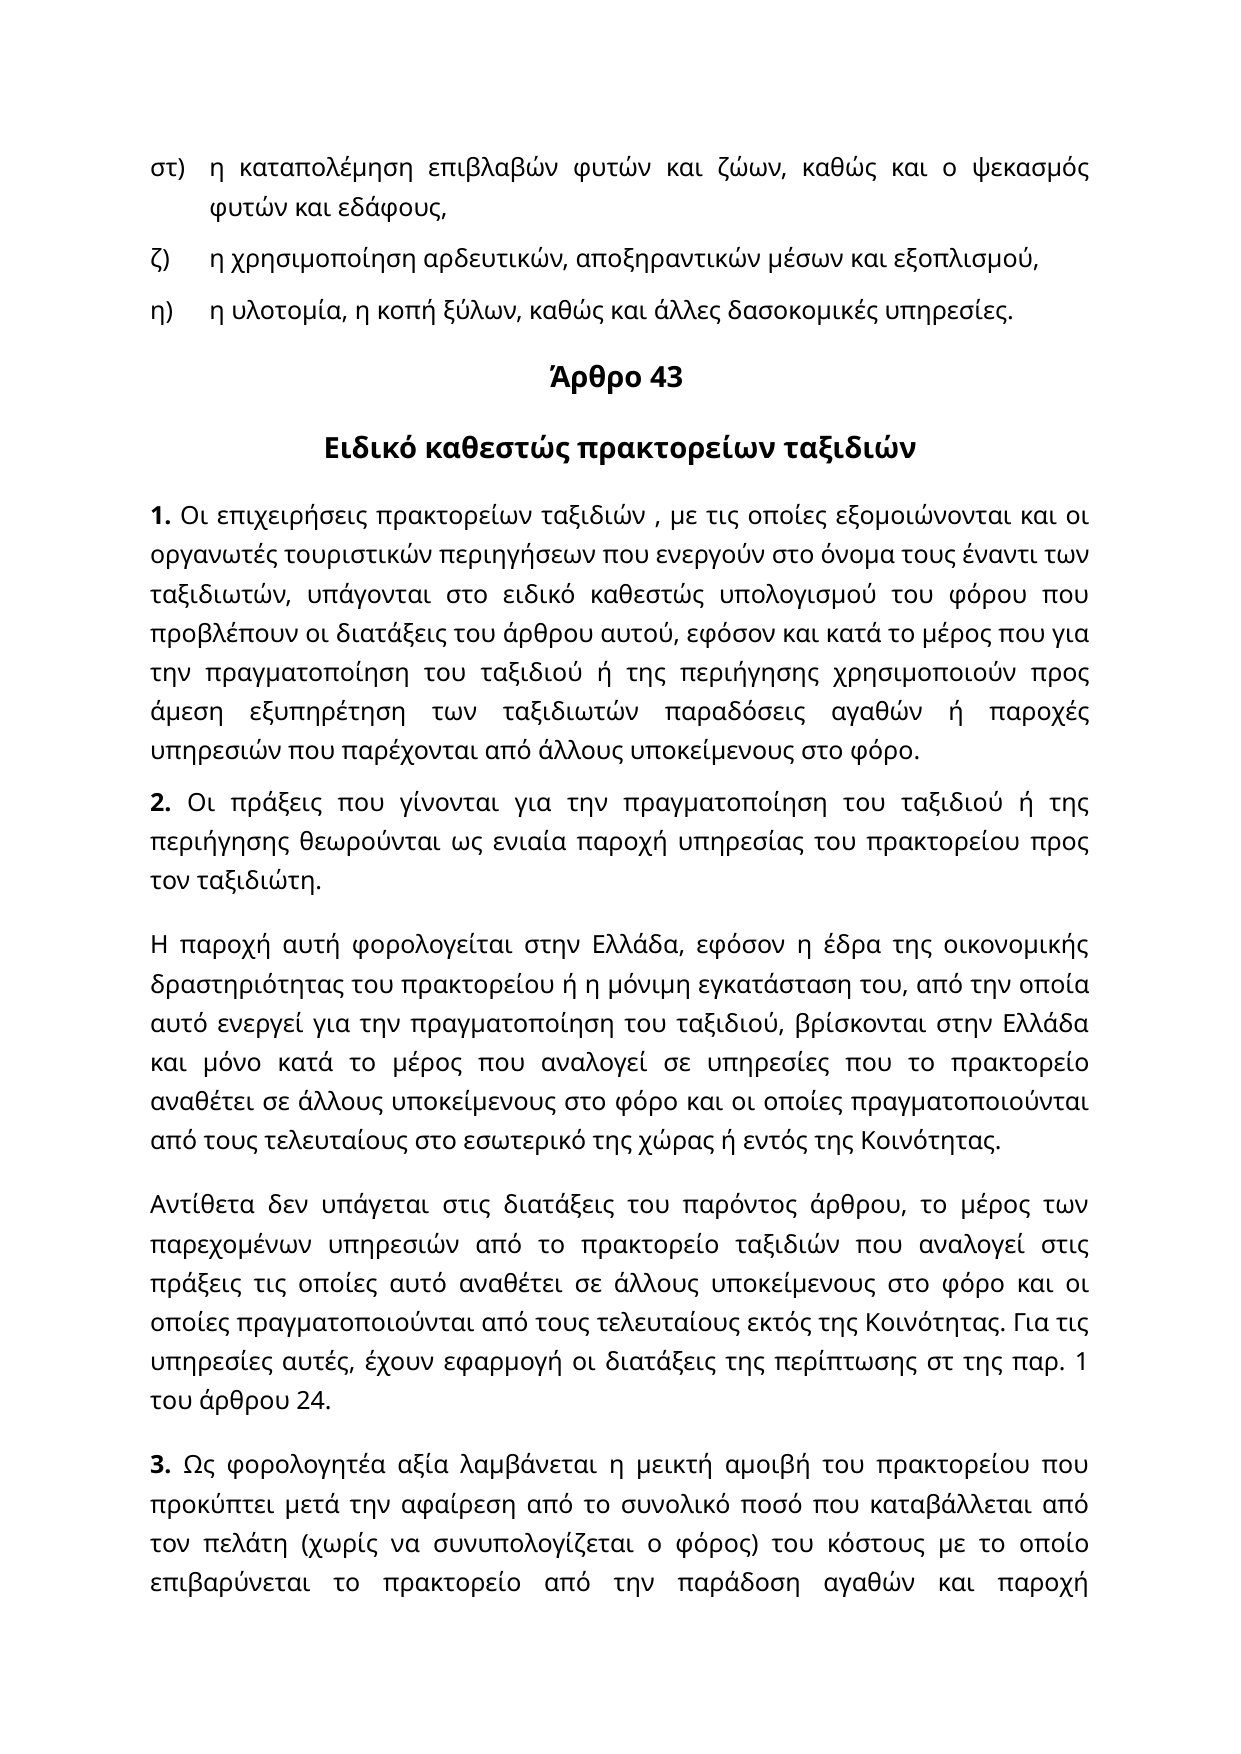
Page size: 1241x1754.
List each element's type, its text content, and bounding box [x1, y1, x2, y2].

list η) η υλοτομία, η κοπή ξύλων, καθώς και άλλες δασοκομικές υπηρεσίες. [150, 292, 1090, 327]
text Η παροχή αυτή φορολογείται στην Ελλάδα, εφόσον η έδρα της οικονομικής δραστηριότητας του πρακτορείου ή η μόνιμη εγκατάσταση του, από την οποία αυτό ενεργεί για την πραγματοποίηση του ταξιδιού, βρίσκονται στην Ελλάδα και μόνο κατά το μέρος που αναλογεί σε υπηρεσίες που το πρακτορείο αναθέτει σε άλλους υποκείμενους στο φόρο και οι οποίες πραγματοποιούνται από τους τελευταίους στο εσωτερικό της χώρας ή εντός της Κοινότητας. [150, 927, 1090, 1157]
text Αντίθετα δεν υπάγεται στις διατάξεις του παρόντος άρθρου, το μέρος των παρεχομένων υπηρεσιών από το πρακτορείο ταξιδιών που αναλογεί στις πράξεις τις οποίες αυτό αναθέτει σε άλλους υποκείμενους στο φόρο και οι οποίες πραγματοποιούνται από τους τελευταίους εκτός της Κοινότητας. Για τις υπηρεσίες αυτές, έχουν εφαρμογή οι διατάξεις της περίπτωσης στ της παρ. 1 του άρθρου 24. [150, 1187, 1090, 1417]
text 1. Οι επιχειρήσεις πρακτορείων ταξιδιών , με τις οποίες εξομοιώνονται και οι οργανωτές τουριστικών περιηγήσεων που ενεργούν στο όνομα τους έναντι των ταξιδιωτών, υπάγονται στο ειδικό καθεστώς υπολογισμού του φόρου που προβλέπουν οι διατάξεις του άρθρου αυτού, εφόσον και κατά το μέρος που για την πραγματοποίηση του ταξιδιού ή της περιήγησης χρησιμοποιούν προς άμεση εξυπηρέτηση των ταξιδιωτών παραδόσεις αγαθών ή παροχές υπηρεσιών που παρέχονται από άλλους υποκείμενους στο φόρο. [150, 498, 1090, 767]
text 2. Οι πράξεις που γίνονται για την πραγματοποίηση του ταξιδιού ή της περιήγησης θεωρούνται ως ενιαία παροχή υπηρεσίας του πρακτορείου προς τον ταξιδιώτη. [150, 784, 1090, 897]
text 3. Ως φορολογητέα αξία λαμβάνεται η μεικτή αμοιβή του πρακτορείου που προκύπτει μετά την αφαίρεση από το συνολικό ποσό που καταβάλλεται από τον πελάτη (χωρίς να συνυπολογίζεται ο φόρος) του κόστους με το οποίο επιβαρύνεται το πρακτορείο από την παράδοση αγαθών και παροχή [150, 1447, 1090, 1599]
subtitle Άρθρο 43 [150, 357, 1090, 396]
list ζ) η χρησιμοποίηση αρδευτικών, αποξηραντικών μέσων και εξοπλισμού, [150, 241, 1090, 275]
list στ) η καταπολέμηση επιβλαβών φυτών και ζώων, καθώς και ο ψεκασμός φυτών και εδάφους, [150, 150, 1090, 223]
subtitle Ειδικό καθεστώς πρακτορείων ταξιδιών [150, 427, 1090, 467]
